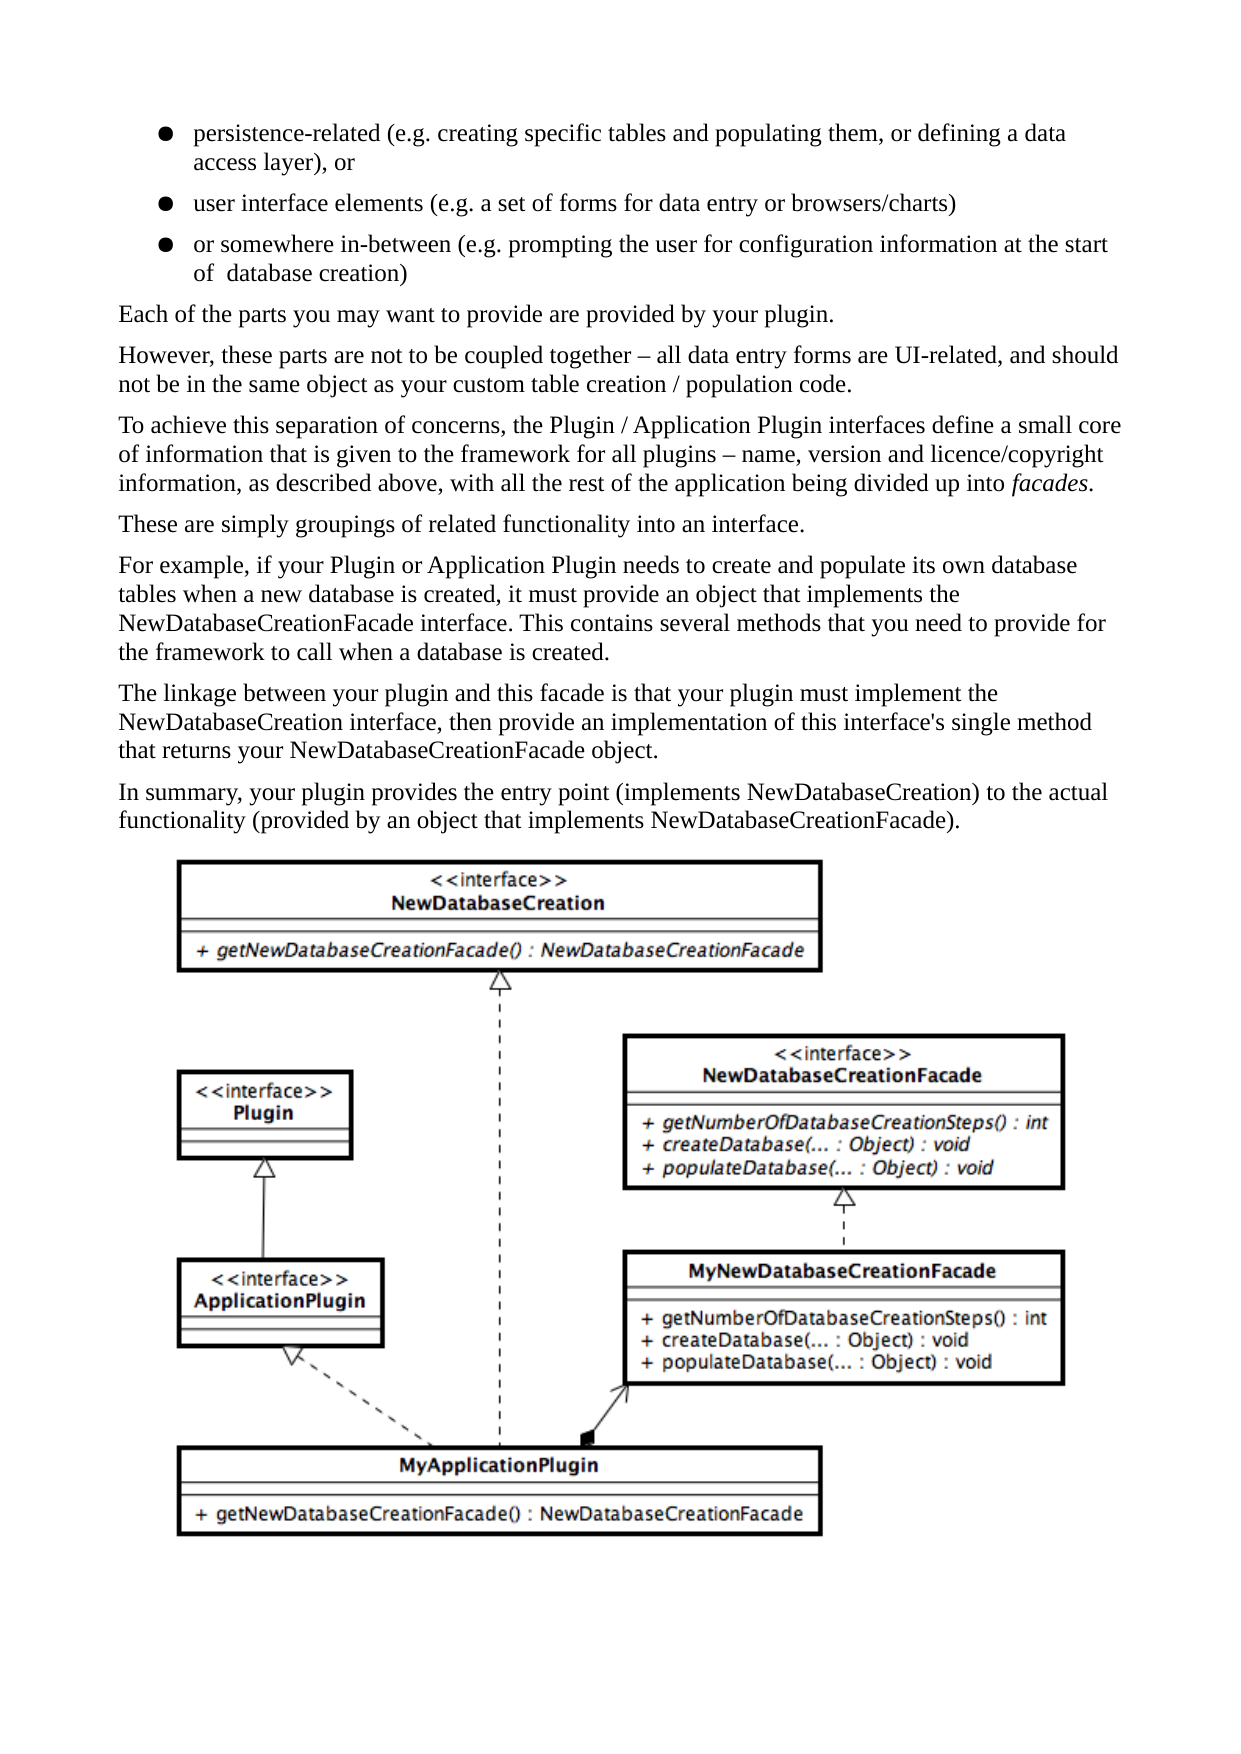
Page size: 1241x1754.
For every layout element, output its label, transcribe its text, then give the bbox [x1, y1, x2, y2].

text The linkage between your plugin and this facade is that your plugin must implement the NewDatabaseCreation interface, then provide an implementation of this interface's single method that returns your NewDatabaseCreationFacade object. [118, 678, 1122, 764]
text However, these parts are not to be coupled together – all data entry forms are UI-related, and should not be in the same object as your custom table creation / population code. [118, 341, 1122, 398]
text These are simply groupings of related functionality into an interface. [118, 509, 1122, 538]
list or somewhere in-between (e.g. prompting the user for configuration information at the start of database creation) [156, 229, 1122, 287]
picture [163, 846, 1078, 1549]
list user interface elements (e.g. a set of forms for data entry or browsers/charts) [156, 188, 1122, 217]
list persistence-related (e.g. creating specific tables and populating them, or defining a data access layer), or [156, 118, 1122, 176]
text To achieve this separation of concerns, the Plugin / Application Plugin interfaces define a small core of information that is given to the framework for all plugins – name, version and licence/copyright information, as described above, with all the rest of the application being divided up into facades. [118, 411, 1122, 497]
text For example, if your Plugin or Application Plugin needs to create and populate its own database tables when a new database is created, it must provide an object that implements the NewDatabaseCreationFacade interface. This contains several methods that you need to provide for the framework to call when a database is created. [118, 551, 1122, 666]
text Each of the parts you may want to provide are provided by your plugin. [118, 299, 1122, 328]
text In summary, your plugin provides the entry point (implements NewDatabaseCreation) to the actual functionality (provided by an object that implements NewDatabaseCreationFacade). [118, 777, 1122, 834]
